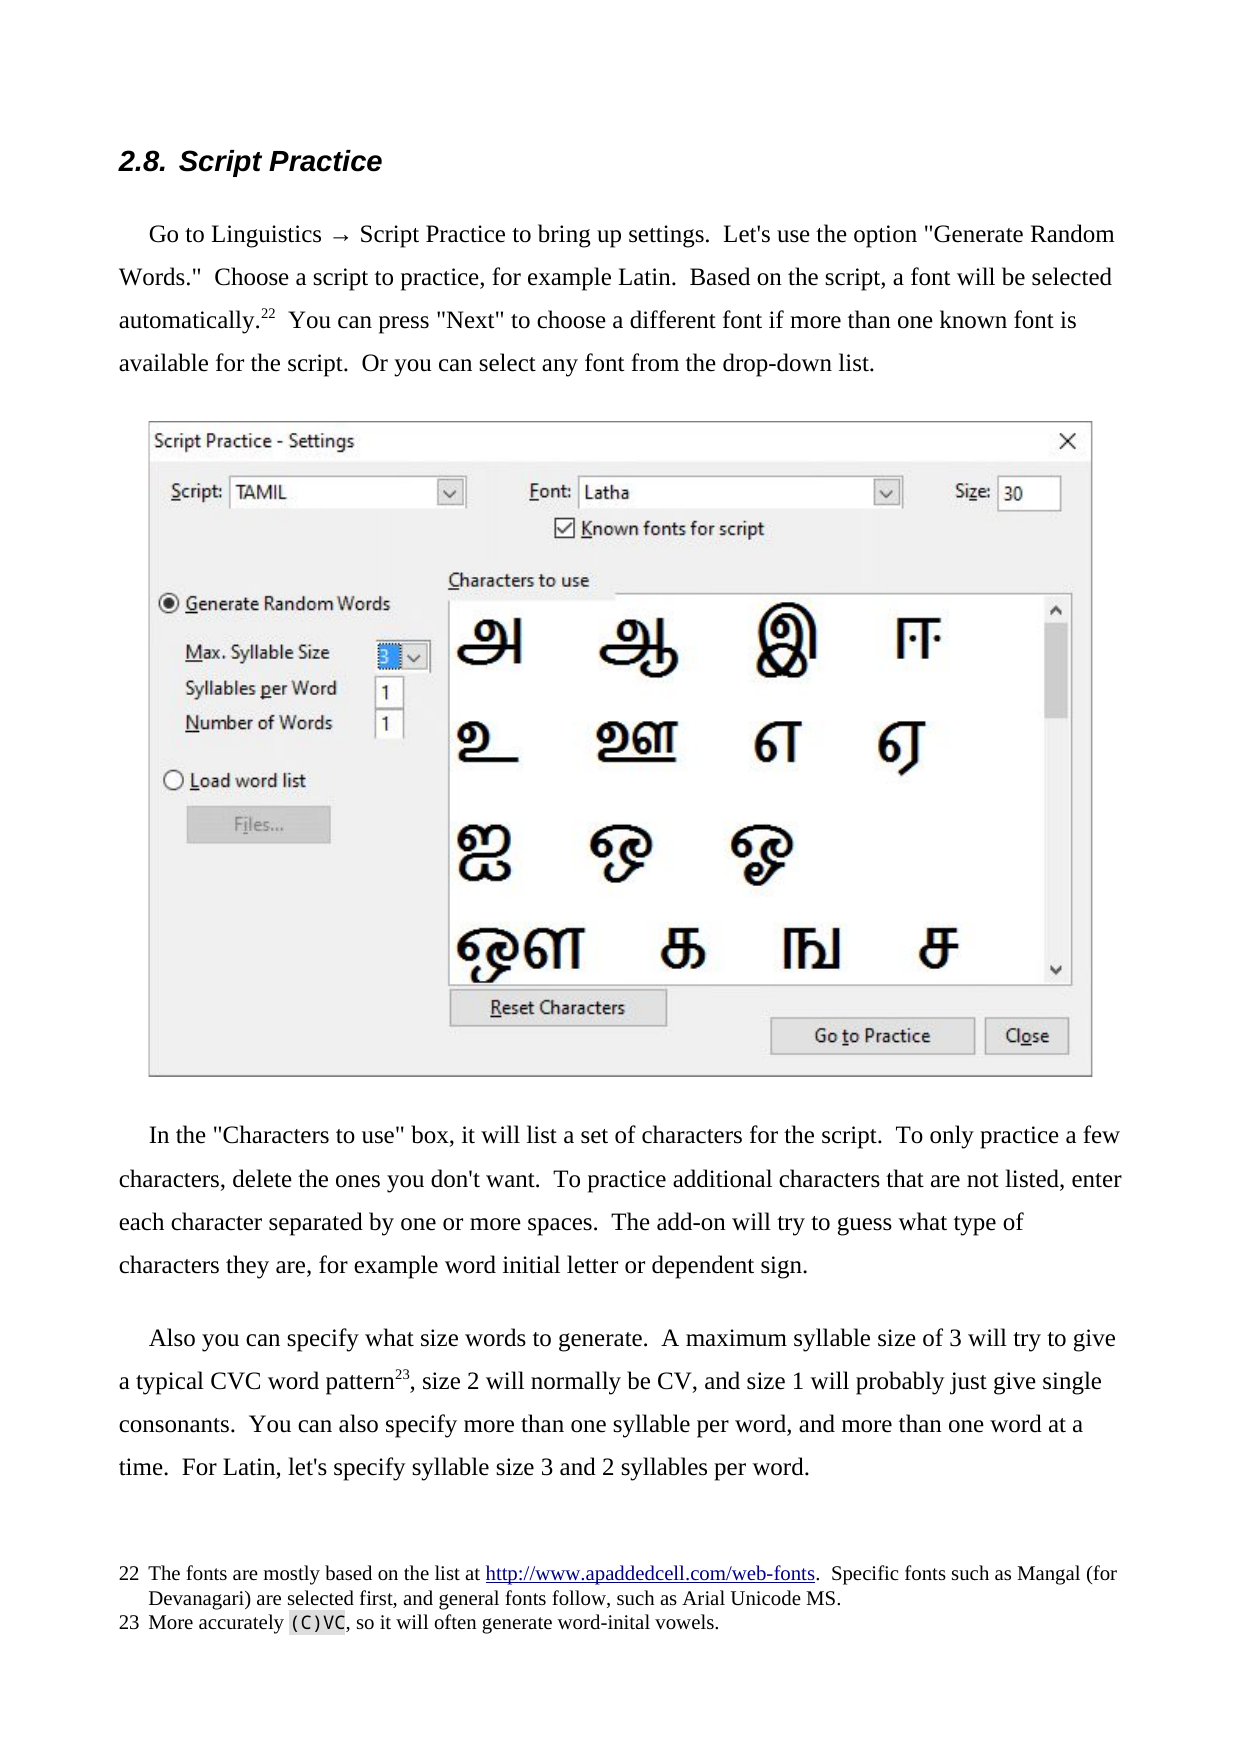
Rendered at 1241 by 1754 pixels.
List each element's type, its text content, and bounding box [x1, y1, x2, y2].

text Go to Linguistics → Script Practice to bring up settings. Let's use the option "Generate Random Words." Choose a script to practice, for example Latin. Based on the script, a font will be selected automatically. You can press "Next" to choose a different font if more than one known font is available for the script. Or you can select any font from the drop-down list. [118, 219, 1122, 377]
subtitle Script Practice [118, 143, 1122, 177]
text In the "Characters to use" box, it will list a set of characters for the script. To only practice a few characters, delete the ones you don't want. To practice additional characters that are not listed, enter each character separated by one or more spaces. The add-on will try to guess what type of characters they are, for example word initial letter or dependent sign. [118, 1121, 1122, 1279]
picture [148, 421, 1093, 1077]
text More accurately (C)VC, so it will often generate word-inital vowels. [118, 1609, 1122, 1635]
text Also you can specify what size words to generate. A maximum syllable size of 3 will try to give a typical CVC word pattern, size 2 will normally be CV, and size 1 will probably just give single consonants. You can also specify more than one syllable per word, and more than one word at a time. For Latin, let's specify syllable size 3 and 2 syllables per word. [118, 1323, 1122, 1481]
text The fonts are mostly based on the list at http://www.apaddedcell.com/web-fonts. Specific fonts such as Mangal (for Devanagari) are selected first, and general fonts follow, such as Arial Unicode MS. [118, 1561, 1122, 1609]
